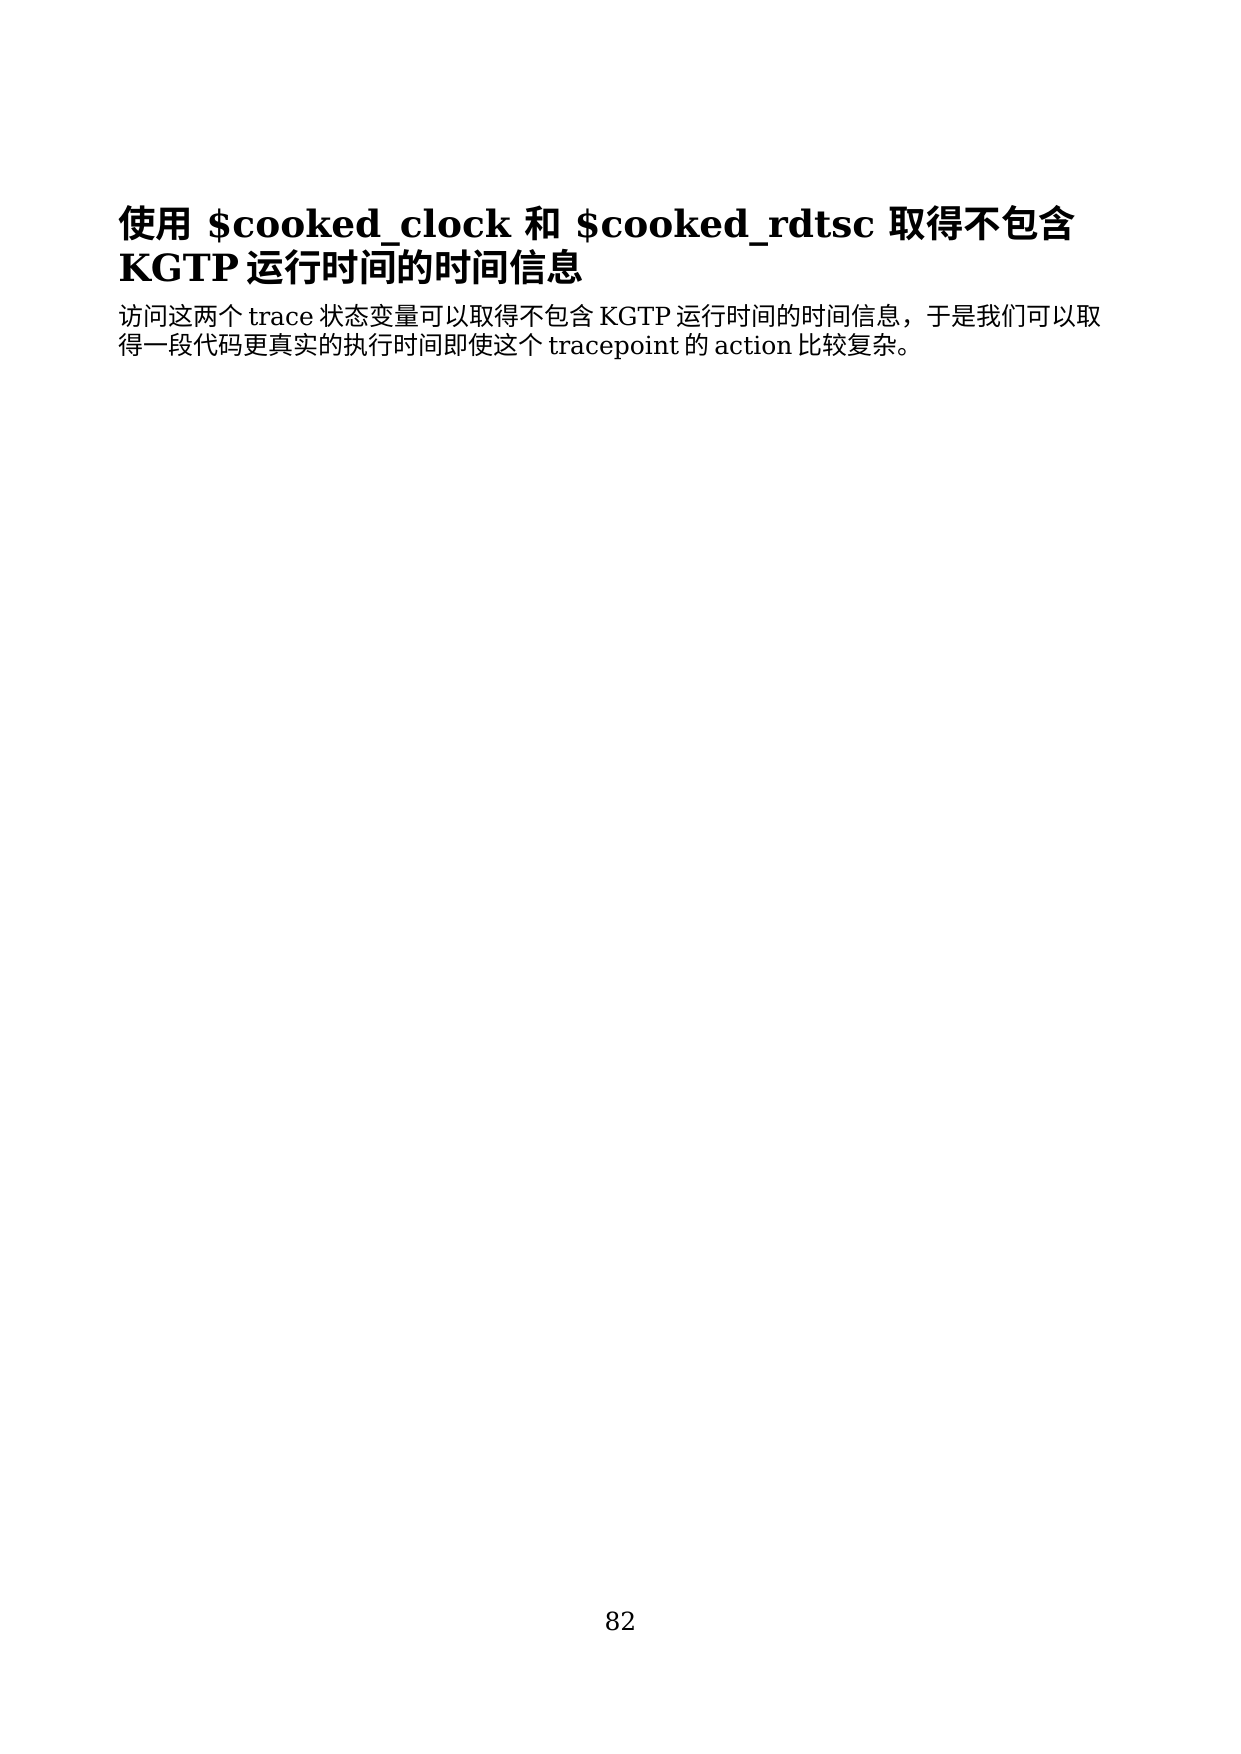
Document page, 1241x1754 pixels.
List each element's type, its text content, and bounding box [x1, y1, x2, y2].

subtitle 使用 $cooked_clock 和 $cooked_rdtsc 取得不包含KGTP运行时间的时间信息 [118, 202, 1122, 290]
text 访问这两个trace状态变量可以取得不包含KGTP运行时间的时间信息，于是我们可以取得一段代码更真实的执行时间即使这个tracepoint的action比较复杂。 [118, 302, 1122, 361]
